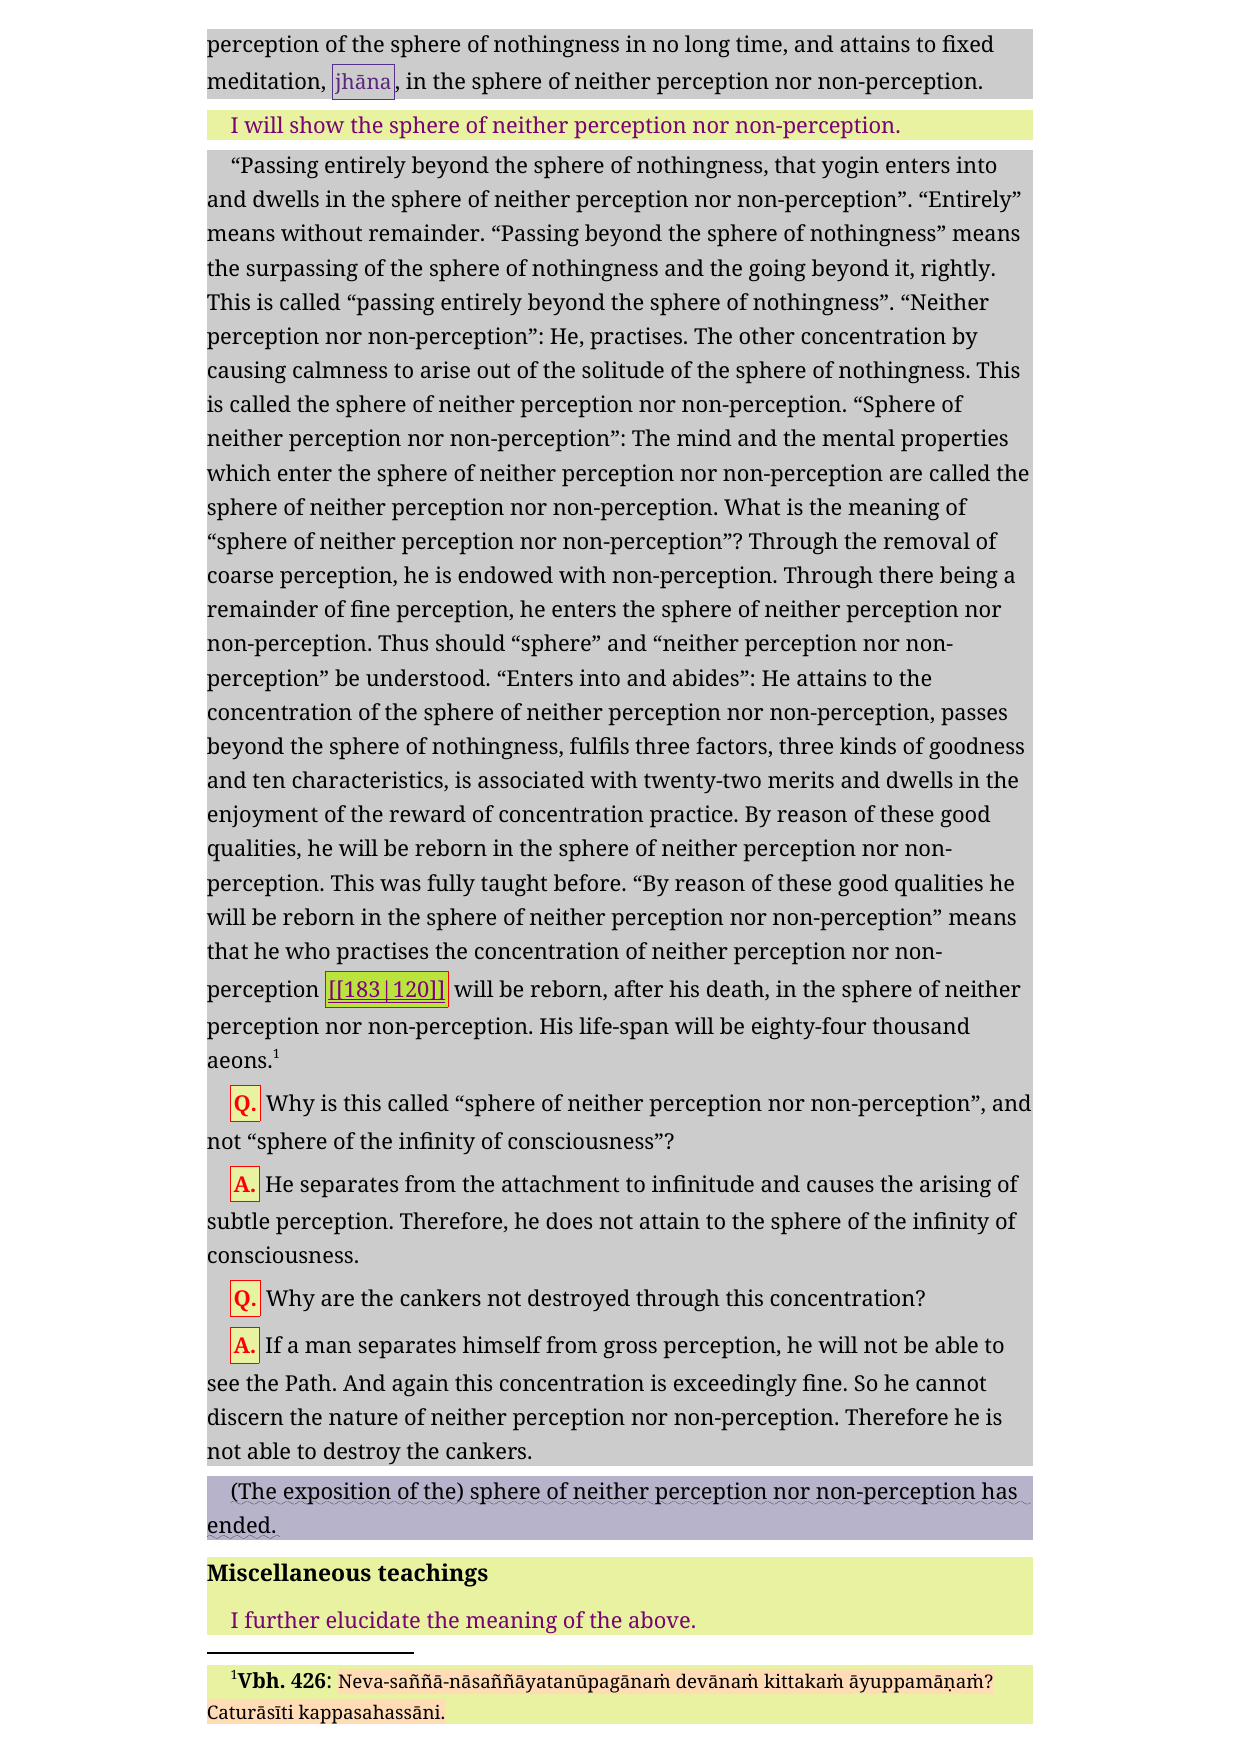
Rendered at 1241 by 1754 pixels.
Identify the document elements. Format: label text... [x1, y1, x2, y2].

text I further elucidate the meaning of the above. [207, 1605, 1033, 1635]
text Vbh. 426: Neva-saññā-nāsaññāyatanūpagānaṁ devānaṁ kittakaṁ āyuppamāṇaṁ? Caturāsīti kappasahassāni. [207, 1665, 1033, 1724]
text (The exposition of the) sphere of neither perception nor non-perception has ended. [207, 1476, 1033, 1540]
text Q. Why is this called “sphere of neither perception nor non-perception”, and not “sphere of the infinity of consciousness”? [207, 1085, 1033, 1155]
text A. He separates from the attachment to infinitude and causes the arising of subtle perception. Therefore, he does not attain to the sphere of the infinity of consciousness. [207, 1166, 1033, 1270]
text “Passing entirely beyond the sphere of nothingness, that yogin enters into and dwells in the sphere of neither perception nor non-perception”. “Entirely” means without remainder. “Passing beyond the sphere of nothingness” means the surpassing of the sphere of nothingness and the going beyond it, rightly. This is called “passing entirely beyond the sphere of nothingness”. “Neither perception nor non-perception”: He, practises. The other concentration by causing calmness to arise out of the solitude of the sphere of nothingness. This is called the sphere of neither perception nor non-perception. “Sphere of neither perception nor non-perception”: The mind and the mental properties which enter the sphere of neither perception nor non-perception are called the sphere of neither perception nor non-perception. What is the meaning of “sphere of neither perception nor non-perception”? Through the removal of coarse perception, he is endowed with non-perception. Through there being a remainder of fine perception, he enters the sphere of neither perception nor non-perception. Thus should “sphere” and “neither perception nor non-perception” be understood. “Enters into and abides”: He attains to the concentration of the sphere of neither perception nor non-perception, passes beyond the sphere of nothingness, fulfils three factors, three kinds of goodness and ten characteristics, is associated with twenty-two merits and dwells in the enjoyment of the reward of concentration practice. By reason of these good qualities, he will be reborn in the sphere of neither perception nor non-perception. This was fully taught before. “By reason of these good qualities he will be reborn in the sphere of neither perception nor non-perception” means that he who practises the concentration of neither perception nor non-perception [[183|120]] will be reborn, after his death, in the sphere of neither perception nor non-perception. His life-span will be eighty-four thousand aeons. [207, 150, 1033, 1075]
text perception of the sphere of nothingness in no long time, and attains to fixed meditation, jhāna, in the sphere of neither perception nor non-perception. [207, 29, 1033, 99]
text A. If a man separates himself from gross perception, he will not be able to see the Path. And again this concentration is exceedingly fine. So he cannot discern the nature of neither perception nor non-perception. Therefore he is not able to destroy the cankers. [207, 1327, 1033, 1466]
subtitle Miscellaneous teachings [207, 1557, 1033, 1588]
text Q. Why are the cankers not destroyed through this concentration? [261, 1280, 1033, 1316]
text I will show the sphere of neither perception nor non-perception. [207, 110, 1033, 140]
